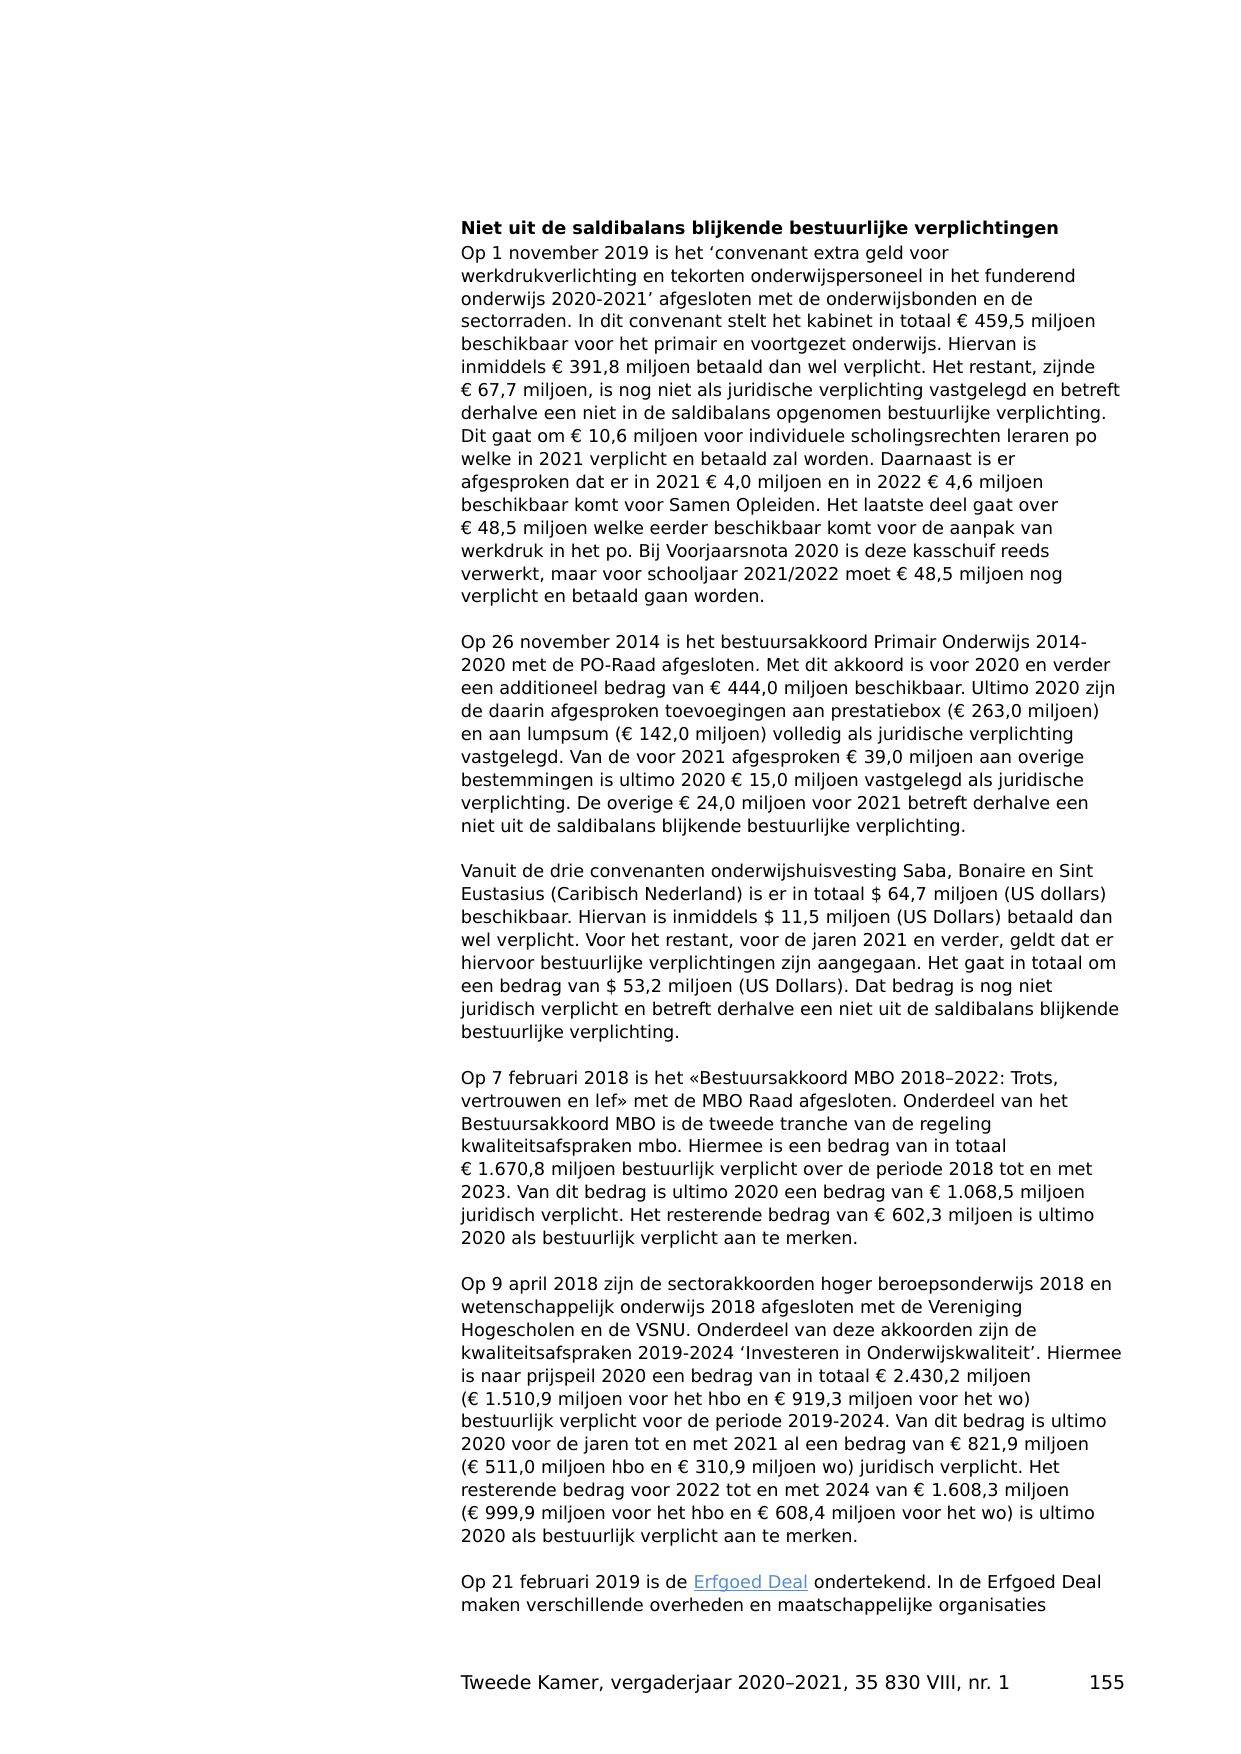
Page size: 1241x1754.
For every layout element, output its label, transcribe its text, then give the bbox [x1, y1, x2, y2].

text Vanuit de drie convenanten onderwijshuisvesting Saba, Bonaire en Sint Eustasius (Caribisch Nederland) is er in totaal $ 64,7 miljoen (US dollars) beschikbaar. Hiervan is inmiddels $ 11,5 miljoen (US Dollars) betaald dan wel verplicht. Voor het restant, voor de jaren 2021 en verder, geldt dat er hiervoor bestuurlijke verplichtingen zijn aangegaan. Het gaat in totaal om een bedrag van $ 53,2 miljoen (US Dollars). Dat bedrag is nog niet juridisch verplicht en betreft derhalve een niet uit de saldibalans blijkende bestuurlijke verplichting. [461, 859, 1125, 1043]
text Op 7 februari 2018 is het «Bestuursakkoord MBO 2018–2022: Trots, vertrouwen en lef» met de MBO Raad afgesloten. Onderdeel van het Bestuursakkoord MBO is de tweede tranche van de regeling kwaliteitsafspraken mbo. Hiermee is een bedrag van in totaal € 1.670,8 miljoen bestuurlijk verplicht over de periode 2018 tot en met 2023. Van dit bedrag is ultimo 2020 een bedrag van € 1.068,5 miljoen juridisch verplicht. Het resterende bedrag van € 602,3 miljoen is ultimo 2020 als bestuurlijk verplicht aan te merken. [461, 1066, 1125, 1249]
text Op 26 november 2014 is het bestuursakkoord Primair Onderwijs 2014-2020 met de PO-Raad afgesloten. Met dit akkoord is voor 2020 en verder een additioneel bedrag van € 444,0 miljoen beschikbaar. Ultimo 2020 zijn de daarin afgesproken toevoegingen aan prestatiebox (€ 263,0 miljoen) en aan lumpsum (€ 142,0 miljoen) volledig als juridische verplichting vastgelegd. Van de voor 2021 afgesproken € 39,0 miljoen aan overige bestemmingen is ultimo 2020 € 15,0 miljoen vastgelegd als juridische verplichting. De overige € 24,0 miljoen voor 2021 betreft derhalve een niet uit de saldibalans blijkende bestuurlijke verplichting. [461, 630, 1125, 837]
text Op 1 november 2019 is het ‘convenant extra geld voor werkdrukverlichting en tekorten onderwijspersoneel in het funderend onderwijs 2020-2021’ afgesloten met de onderwijsbonden en de sectorraden. In dit convenant stelt het kabinet in totaal € 459,5 miljoen beschikbaar voor het primair en voortgezet onderwijs. Hiervan is inmiddels € 391,8 miljoen betaald dan wel verplicht. Het restant, zijnde € 67,7 miljoen, is nog niet als juridische verplichting vastgelegd en betreft derhalve een niet in de saldibalans opgenomen bestuurlijke verplichting. Dit gaat om € 10,6 miljoen voor individuele scholingsrechten leraren po welke in 2021 verplicht en betaald zal worden. Daarnaast is er afgesproken dat er in 2021 € 4,0 miljoen en in 2022 € 4,6 miljoen beschikbaar komt voor Samen Opleiden. Het laatste deel gaat over € 48,5 miljoen welke eerder beschikbaar komt voor de aanpak van werkdruk in het po. Bij Voorjaarsnota 2020 is deze kasschuif reeds verwerkt, maar voor schooljaar 2021/2022 moet € 48,5 miljoen nog verplicht en betaald gaan worden. [461, 241, 1125, 607]
text Niet uit de saldibalans blijkende bestuurlijke verplichtingen [461, 216, 1125, 239]
text Op 21 februari 2019 is de Erfgoed Deal ondertekend. In de Erfgoed Deal maken verschillende overheden en maatschappelijke organisaties [461, 1570, 1125, 1616]
text Op 9 april 2018 zijn de sectorakkoorden hoger beroepsonderwijs 2018 en wetenschappelijk onderwijs 2018 afgesloten met de Vereniging Hogescholen en de VSNU. Onderdeel van deze akkoorden zijn de kwaliteitsafspraken 2019-2024 ‘Investeren in Onderwijskwaliteit’. Hiermee is naar prijspeil 2020 een bedrag van in totaal € 2.430,2 miljoen (€ 1.510,9 miljoen voor het hbo en € 919,3 miljoen voor het wo) bestuurlijk verplicht voor de periode 2019-2024. Van dit bedrag is ultimo 2020 voor de jaren tot en met 2021 al een bedrag van € 821,9 miljoen (€ 511,0 miljoen hbo en € 310,9 miljoen wo) juridisch verplicht. Het resterende bedrag voor 2022 tot en met 2024 van € 1.608,3 miljoen (€ 999,9 miljoen voor het hbo en € 608,4 miljoen voor het wo) is ultimo 2020 als bestuurlijk verplicht aan te merken. [461, 1272, 1125, 1547]
